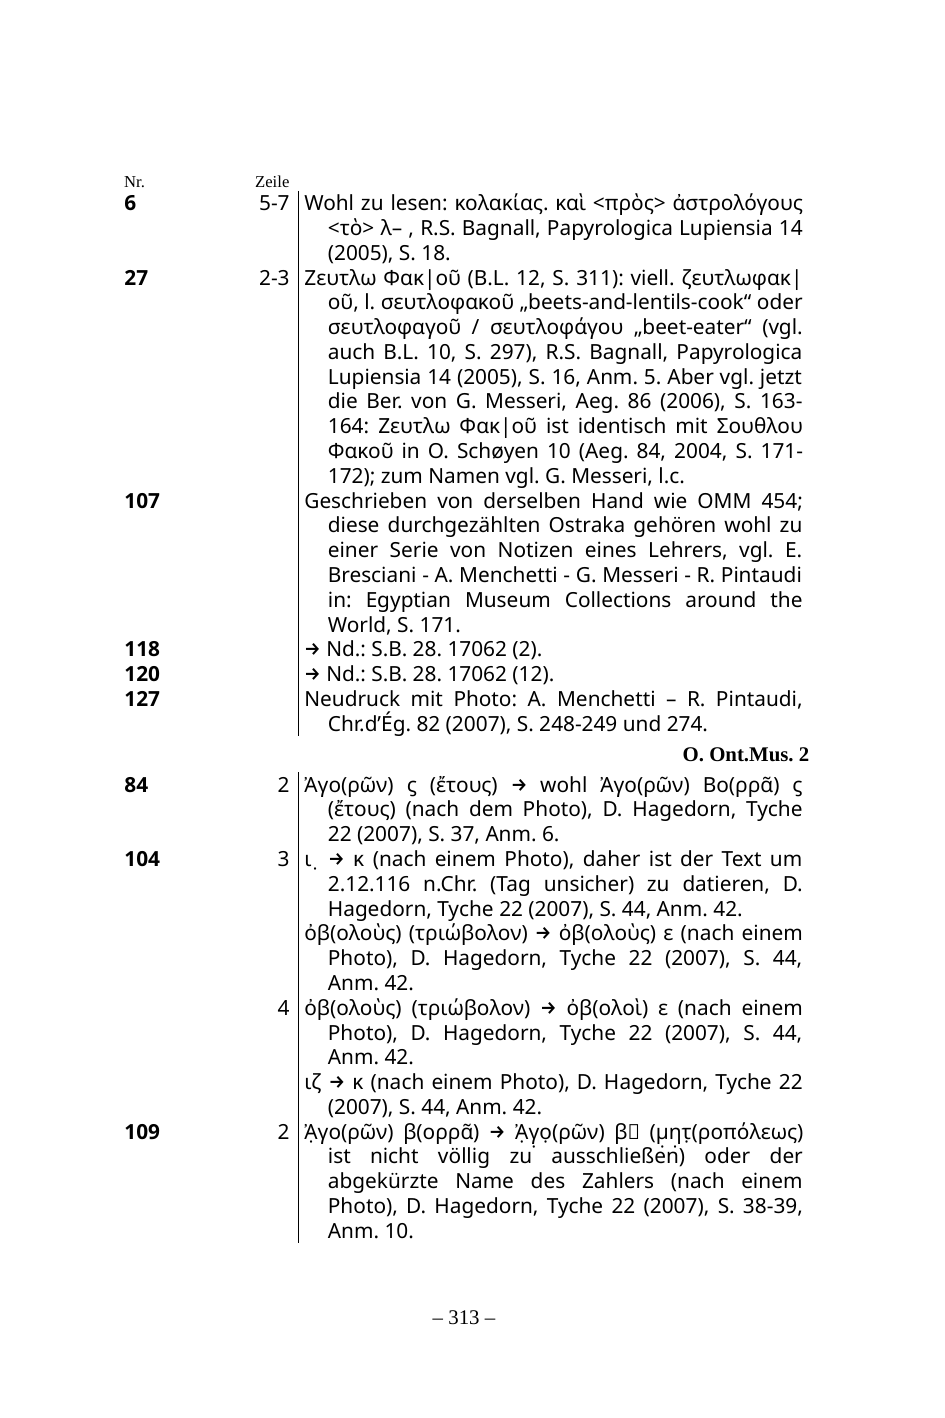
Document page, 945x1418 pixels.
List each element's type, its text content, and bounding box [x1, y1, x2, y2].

table_cell 118 [118, 637, 298, 662]
table_cell Neudruck mit Photo: A. Menchetti – R. Pintaudi, Chr.d’Ég. 82 (2007), S. 248-249 und 274. [299, 687, 809, 736]
table_cell Geschrieben von derselben Hand wie OMM 454; diese durchgezählten Ostraka gehören wohl zu einer Serie von Notizen eines Lehrers, vgl. E. Bresciani - A. Menchetti - G. Messeri - R. Pintaudi in: Egyptian Museum Collections around the World, S. 171. [299, 488, 809, 637]
table_cell 2-3 [207, 265, 298, 488]
table_cell ὀβ(ολοὺς) (τριώβολον) → ὀβ(ολοὶ) ε (nach einem Photo), D. Hagedorn, Tyche 22 (2007), S. 44, Anm. 42. [299, 995, 809, 1070]
table_cell 107 [118, 488, 298, 637]
subtitle O. Ont.Mus. 2 [118, 742, 809, 766]
table_cell [118, 921, 207, 995]
table_header 2 [207, 772, 298, 847]
table_header 84 [118, 772, 207, 847]
table_cell [118, 995, 207, 1070]
table_cell 3 [207, 847, 298, 921]
table_cell 104 [118, 847, 207, 921]
table_cell ι ̣ → κ (nach einem Photo), daher ist der Text um 2.12.116 n.Chr. (Tag unsicher) zu datieren, D. Hagedorn, Tyche 22 (2007), S. 44, Anm. 42. [299, 847, 809, 921]
table_header Ἀγο(ρῶν) ϛ (ἔτους) → wohl Ἀγο(ρῶν) Βο(ρρᾶ) ϛ (ἔτους) (nach dem Photo), D. Hagedorn, Tyche 22 (2007), S. 37, Anm. 6. [299, 772, 809, 847]
table_cell 109 [118, 1119, 207, 1243]
table_cell 6 [118, 191, 207, 265]
table_cell ιζ → κ (nach einem Photo), D. Hagedorn, Tyche 22 (2007), S. 44, Anm. 42. [299, 1070, 809, 1119]
table_cell → Nd.: S.B. 28. 17062 (12). [299, 662, 809, 687]
table_cell Ἀ̣γο(ρῶν) β(ορρᾶ) → Ἀ̣γ̣ο̣(ρῶν) β (μ̣η̣τ̣(ροπόλεως) ist nicht völlig zu ausschließen) oder der abgekürzte Name des Zahlers (nach einem Photo), D. Hagedorn, Tyche 22 (2007), S. 38-39, Anm. 10. [299, 1119, 809, 1243]
table_cell Wohl zu lesen: κολακίας. καὶ <πρὸς> ἀστρολόγους <τὸ> λ– , R.S. Bagnall, Papyrologica Lupiensia 14 (2005), S. 18. [299, 191, 809, 265]
table_cell 120 [118, 662, 298, 687]
table_cell [118, 1070, 207, 1119]
table_cell 127 [118, 687, 298, 736]
table_cell 5-7 [207, 191, 298, 265]
table_cell Ζευτλω Φακ|οῦ (B.L. 12, S. 311): viell. ζευτλωφακ|οῦ, l. σευτλοφακοῦ „beets-and-lentils-cook“ oder σευτλοφαγοῦ / σευτλοφάγου „beet-eater“ (vgl. auch B.L. 10, S. 297), R.S. Bagnall, Papyrologica Lupiensia 14 (2005), S. 16, Anm. 5. Aber vgl. jetzt die Ber. von G. Messeri, Aeg. 86 (2006), S. 163-164: Ζευτλω Φακ|οῦ ist identisch mit Σουθλου Φακοῦ in O. Schøyen 10 (Aeg. 84, 2004, S. 171-172); zum Namen vgl. G. Messeri, l.c. [299, 265, 809, 488]
table_cell 4 [207, 995, 298, 1070]
table_cell → Nd.: S.B. 28. 17062 (2). [299, 637, 809, 662]
table_cell 2 [207, 1119, 298, 1243]
table_cell [207, 921, 298, 995]
table_cell ὀβ(ολοὺς) (τριώβολον) → ὀβ(ολοὺς) ε (nach einem Photo), D. Hagedorn, Tyche 22 (2007), S. 44, Anm. 42. [299, 921, 809, 995]
table_cell 27 [118, 265, 207, 488]
table_cell [207, 1070, 298, 1119]
